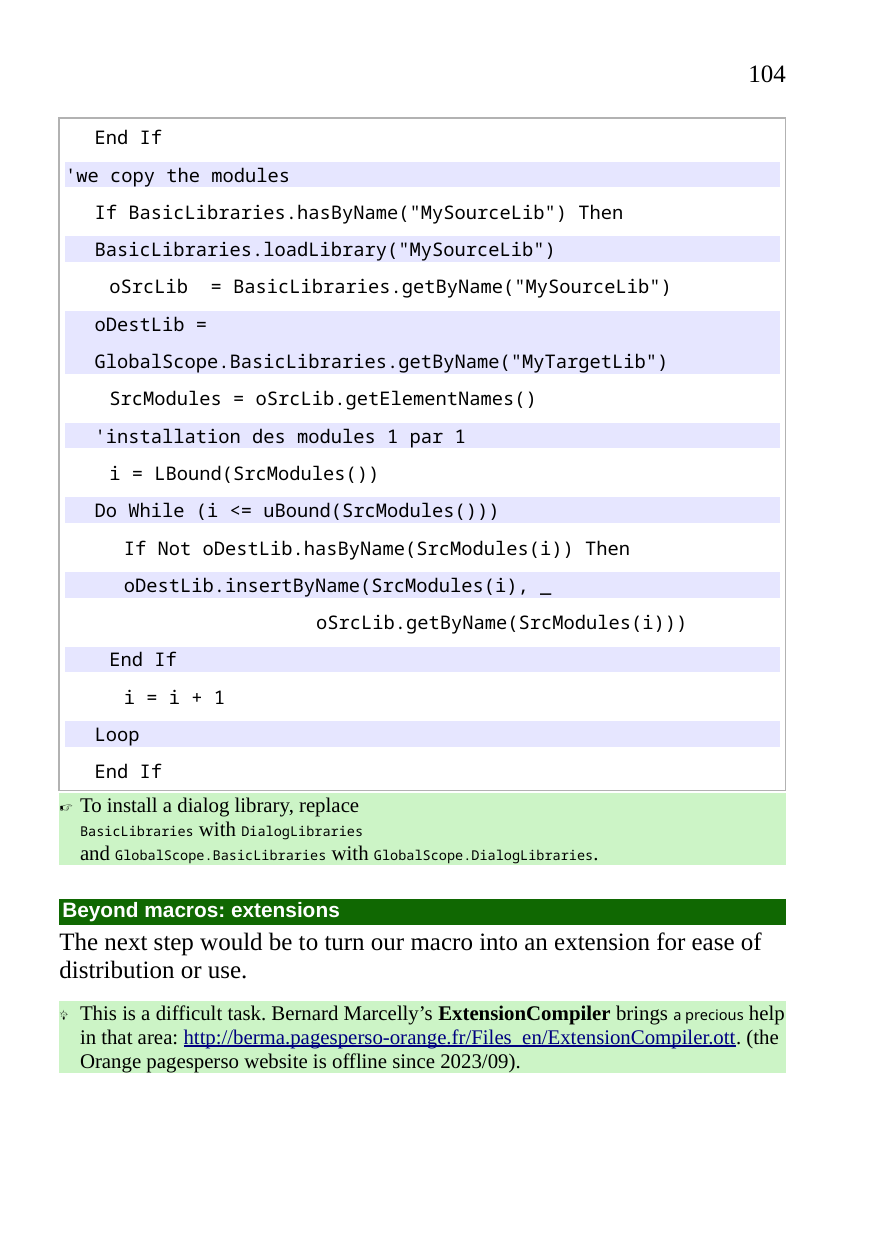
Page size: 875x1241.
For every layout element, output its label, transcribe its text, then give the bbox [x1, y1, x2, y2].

subtitle Beyond macros: extensions [60, 900, 785, 924]
text  This is a difficult task. Bernard Marcelly’s ExtensionCompiler brings a precious help in that area: http://berma.pagesperso-orange.fr/Files_en/ExtensionCompiler.ott. (the Orange pagesperso website is offline since 2023/09). [59, 1001, 786, 1073]
table_header End If 'we copy the modules If BasicLibraries.hasByName("MySourceLib") Then BasicLibraries.loadLibrary("MySourceLib") oSrcLib = BasicLibraries.getByName("MySourceLib") oDestLib = GlobalScope.BasicLibraries.getByName("MyTargetLib") SrcModules = oSrcLib.getElementNames() 'installation des modules 1 par 1 i = LBound(SrcModules()) Do While (i <= uBound(SrcModules())) If Not oDestLib.hasByName(SrcModules(i)) Then oDestLib.insertByName(SrcModules(i), _ oSrcLib.getByName(SrcModules(i))) End If i = i + 1 Loop End If [60, 119, 785, 790]
text  To install a dialog library, replace BasicLibraries with DialogLibraries and GlobalScope.BasicLibraries with GlobalScope.DialogLibraries. [59, 793, 786, 865]
text The next step would be to turn our macro into an extension for ease of distribution or use. [59, 927, 786, 984]
